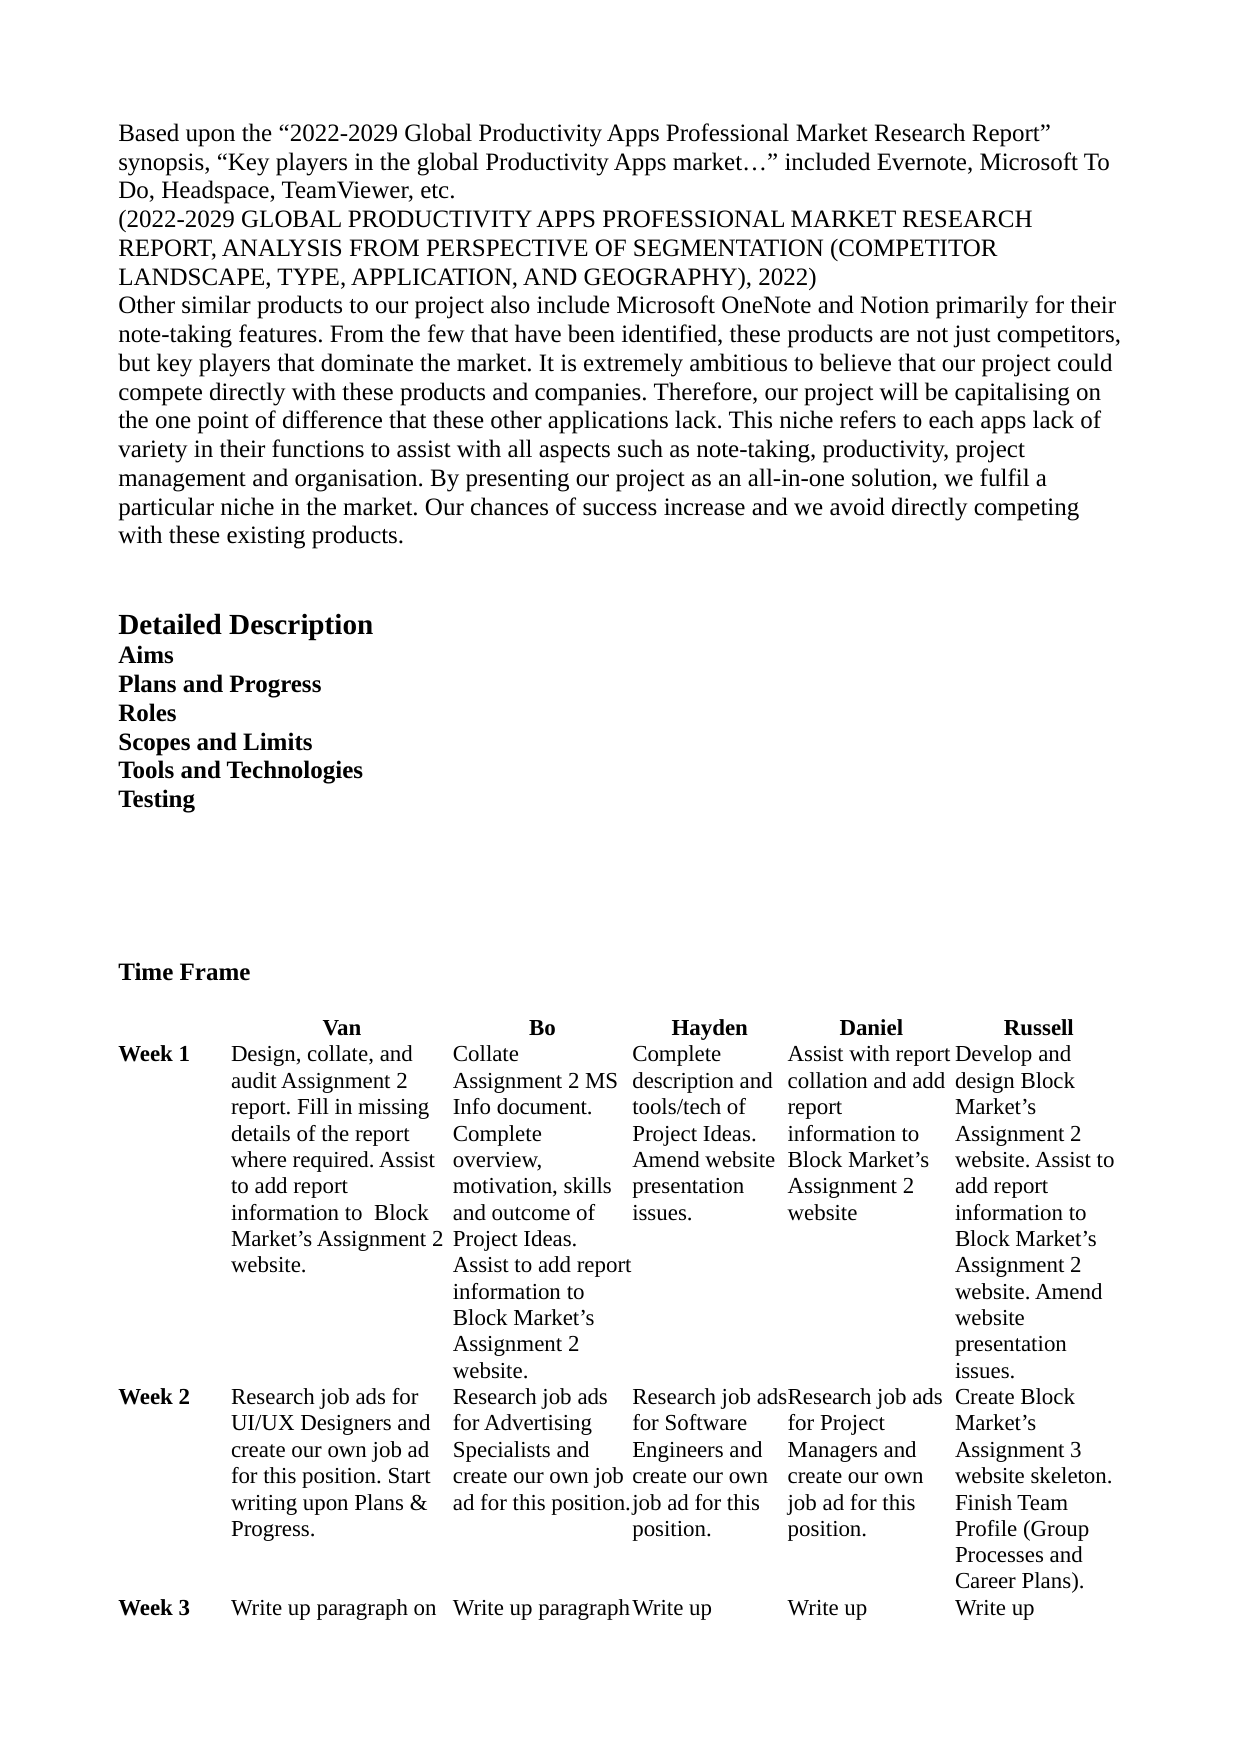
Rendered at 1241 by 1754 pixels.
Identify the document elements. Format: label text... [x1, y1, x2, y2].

table_cell Write up paragraph on [231, 1594, 453, 1620]
table_cell Research job ads for Project Managers and create our own job ad for this position. [788, 1383, 955, 1594]
table_cell Develop and design Block Market’s Assignment 2 website. Assist to add report information to Block Market’s Assignment 2 website. Amend website presentation issues. [955, 1041, 1123, 1383]
table_cell Collate Assignment 2 MS Info document. Complete overview, motivation, skills and outcome of Project Ideas. Assist to add report information to Block Market’s Assignment 2 website. [453, 1041, 632, 1383]
table_header [118, 1014, 231, 1041]
table_cell Research job ads for Software Engineers and create our own job ad for this position. [632, 1383, 787, 1594]
table_cell Write up [632, 1594, 787, 1620]
table_header Hayden [632, 1014, 787, 1041]
table_header Bo [453, 1014, 632, 1041]
text Plans and Progress [118, 669, 1122, 698]
table_cell Research job ads for Advertising Specialists and create our own job ad for this position. [453, 1383, 632, 1594]
text Testing [118, 784, 1122, 813]
table_cell Week 1 [118, 1041, 231, 1383]
table_header Van [231, 1014, 453, 1041]
table_header Daniel [788, 1014, 955, 1041]
table_cell Create Block Market’s Assignment 3 website skeleton. Finish Team Profile (Group Processes and Career Plans). [955, 1383, 1123, 1594]
table_cell Complete description and tools/tech of Project Ideas. Amend website presentation issues. [632, 1041, 787, 1383]
table_cell Week 2 [118, 1383, 231, 1594]
table_cell Design, collate, and audit Assignment 2 report. Fill in missing details of the report where required. Assist to add report information to Block Market’s Assignment 2 website. [231, 1041, 453, 1383]
text Time Frame [118, 957, 1122, 985]
table_header Russell [955, 1014, 1123, 1041]
text Tools and Technologies [118, 755, 1122, 784]
table_cell Write up [955, 1594, 1123, 1620]
table_cell Assist with report collation and add report information to Block Market’s Assignment 2 website [788, 1041, 955, 1383]
text Scopes and Limits [118, 727, 1122, 755]
text Aims [118, 640, 1122, 669]
table_cell Write up paragraph [453, 1594, 632, 1620]
text Roles [118, 698, 1122, 727]
text Based upon the “2022-2029 Global Productivity Apps Professional Market Research Report” synopsis, “Key players in the global Productivity Apps market…” included Evernote, Microsoft To Do, Headspace, TeamViewer, etc. (2022-2029 GLOBAL PRODUCTIVITY APPS PROFESSIONAL MARKET RESEARCH REPORT, ANALYSIS FROM PERSPECTIVE OF SEGMENTATION (COMPETITOR LANDSCAPE, TYPE, APPLICATION, AND GEOGRAPHY), 2022) Other similar products to our project also include Microsoft OneNote and Notion primarily for their note-taking features. From the few that have been identified, these products are not just competitors, but key players that dominate the market. It is extremely ambitious to believe that our project could compete directly with these products and companies. Therefore, our project will be capitalising on the one point of difference that these other applications lack. This niche refers to each apps lack of variety in their functions to assist with all aspects such as note-taking, productivity, project management and organisation. By presenting our project as an all-in-one solution, we fulfil a particular niche in the market. Our chances of success increase and we avoid directly competing with these existing products. [118, 118, 1122, 549]
table_cell Write up [788, 1594, 955, 1620]
text Detailed Description [118, 607, 1122, 640]
table_cell Research job ads for UI/UX Designers and create our own job ad for this position. Start writing upon Plans & Progress. [231, 1383, 453, 1594]
table_cell Week 3 [118, 1594, 231, 1620]
